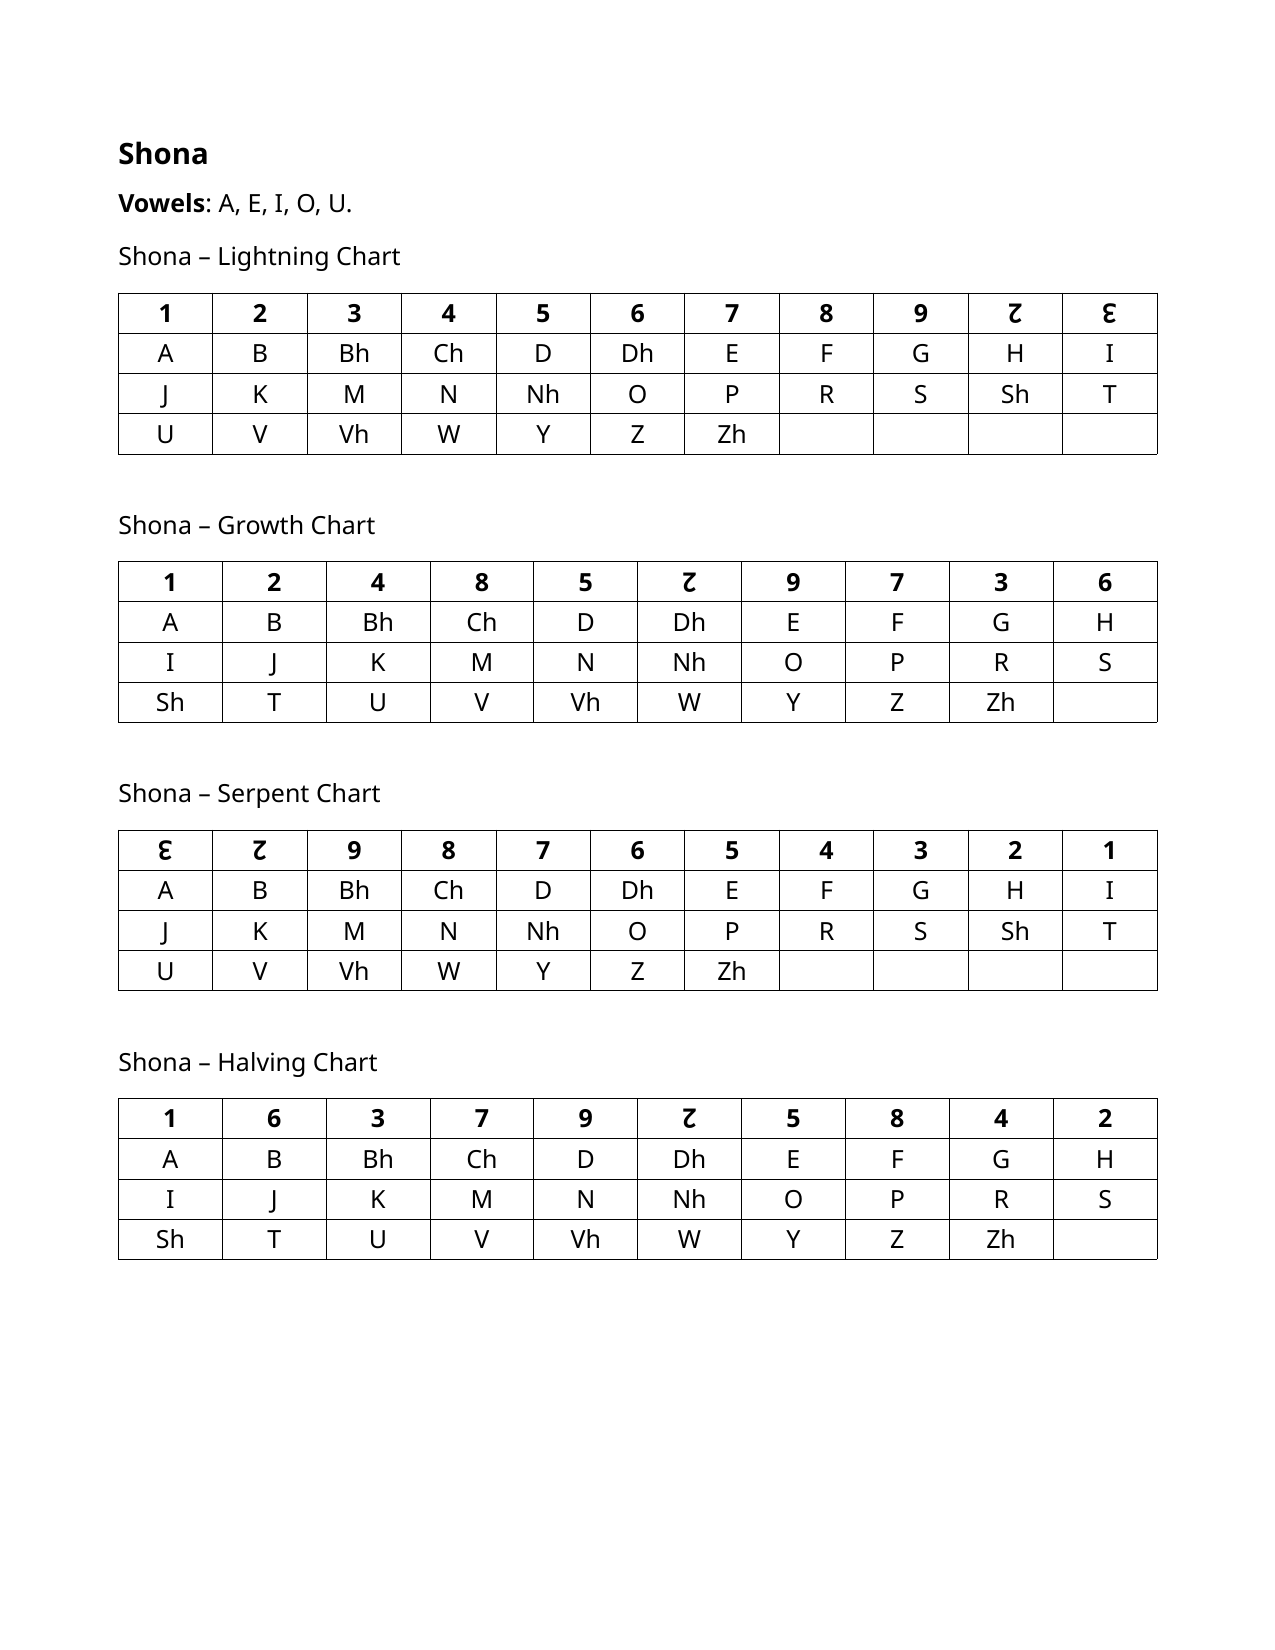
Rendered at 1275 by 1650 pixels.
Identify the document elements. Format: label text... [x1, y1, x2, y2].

table_header ↊ [638, 562, 741, 601]
table_cell N [402, 374, 496, 413]
table_cell J [119, 374, 212, 413]
table_cell Dh [591, 871, 684, 910]
table_header 4 [950, 1099, 1053, 1138]
table_cell D [534, 602, 637, 642]
table_cell O [591, 911, 684, 950]
table_cell [1063, 414, 1157, 453]
table_cell Ch [431, 602, 533, 642]
table_cell Ch [402, 871, 496, 910]
table_header ↋ [1063, 294, 1157, 333]
table_cell M [308, 911, 401, 950]
table_header 1 [119, 562, 222, 601]
table_cell Zh [685, 951, 779, 990]
table_cell A [119, 334, 212, 373]
table_cell Nh [497, 911, 590, 950]
table_cell [1063, 951, 1157, 990]
table_cell Sh [119, 1220, 222, 1259]
table_cell [780, 414, 873, 453]
table_cell Sh [969, 911, 1062, 950]
table_cell Ch [431, 1139, 533, 1178]
table_cell Vh [308, 414, 401, 453]
table_header 3 [327, 1099, 430, 1138]
table_cell Y [742, 683, 845, 722]
table_cell W [638, 683, 741, 722]
table_cell Sh [969, 374, 1062, 413]
table_cell [780, 951, 873, 990]
table_header 3 [874, 831, 968, 870]
table_cell T [1063, 374, 1157, 413]
table_cell Dh [638, 602, 741, 642]
table_cell [969, 951, 1062, 990]
table_header 8 [846, 1099, 949, 1138]
text Vowels: A, E, I, O, U. [118, 185, 1157, 219]
table_cell T [1063, 911, 1157, 950]
text Shona – Growth Chart [118, 507, 1157, 541]
table_header ↊ [213, 831, 307, 870]
table_header 3 [308, 294, 401, 333]
table_cell N [402, 911, 496, 950]
table_cell Y [497, 414, 590, 453]
table_cell Nh [638, 643, 741, 682]
table_header ↊ [969, 294, 1062, 333]
text Shona – Serpent Chart [118, 776, 1157, 810]
table_cell B [223, 602, 326, 642]
table_cell B [213, 334, 307, 373]
table_cell H [1054, 1139, 1157, 1178]
table_header 2 [213, 294, 307, 333]
table_cell B [223, 1139, 326, 1178]
table_cell P [685, 374, 779, 413]
table_cell D [534, 1139, 637, 1178]
table_cell V [213, 414, 307, 453]
table_header 2 [223, 562, 326, 601]
table_cell Bh [308, 334, 401, 373]
table_cell Nh [497, 374, 590, 413]
table_cell R [950, 1180, 1053, 1219]
table_cell N [534, 643, 637, 682]
table_cell A [119, 1139, 222, 1178]
table_cell R [780, 374, 873, 413]
table_cell O [742, 643, 845, 682]
table_cell J [223, 643, 326, 682]
table_header 5 [534, 562, 637, 601]
table_cell F [780, 334, 873, 373]
table_header 7 [846, 562, 949, 601]
table_header 9 [534, 1099, 637, 1138]
table_cell B [213, 871, 307, 910]
table_cell M [431, 643, 533, 682]
table_cell O [591, 374, 684, 413]
table_header 4 [327, 562, 430, 601]
table_header 7 [431, 1099, 533, 1138]
table_cell U [119, 951, 212, 990]
table_cell P [846, 643, 949, 682]
table_cell E [742, 602, 845, 642]
table_header 5 [742, 1099, 845, 1138]
text Shona – Lightning Chart [118, 239, 1157, 273]
table_cell Bh [327, 602, 430, 642]
table_cell D [497, 871, 590, 910]
table_cell H [969, 871, 1062, 910]
table_cell Zh [950, 1220, 1053, 1259]
table_cell K [213, 911, 307, 950]
table_cell M [308, 374, 401, 413]
table_header 6 [223, 1099, 326, 1138]
table_cell Z [591, 414, 684, 453]
table_header 9 [874, 294, 968, 333]
table_header 1 [119, 1099, 222, 1138]
table_header 6 [591, 831, 684, 870]
table_cell O [742, 1180, 845, 1219]
table_cell P [846, 1180, 949, 1219]
table_header 4 [402, 294, 496, 333]
table_cell [874, 951, 968, 990]
table_cell Dh [638, 1139, 741, 1178]
table_header ↊ [638, 1099, 741, 1138]
table_cell Z [591, 951, 684, 990]
table_cell I [119, 1180, 222, 1219]
table_cell G [874, 334, 968, 373]
table_header 9 [308, 831, 401, 870]
table_cell [1054, 1220, 1157, 1259]
table_header 7 [685, 294, 779, 333]
table_cell V [431, 683, 533, 722]
table_cell N [534, 1180, 637, 1219]
table_cell Sh [119, 683, 222, 722]
table_cell H [969, 334, 1062, 373]
table_cell W [402, 414, 496, 453]
table_cell G [950, 602, 1053, 642]
table_cell W [402, 951, 496, 990]
table_header 7 [497, 831, 590, 870]
table_header 8 [431, 562, 533, 601]
table_cell S [874, 374, 968, 413]
table_cell M [431, 1180, 533, 1219]
table_cell V [431, 1220, 533, 1259]
table_cell S [1054, 643, 1157, 682]
table_cell E [685, 871, 779, 910]
table_cell P [685, 911, 779, 950]
table_cell R [780, 911, 873, 950]
table_cell Ch [402, 334, 496, 373]
table_cell [1054, 683, 1157, 722]
table_cell S [874, 911, 968, 950]
table_cell Dh [591, 334, 684, 373]
table_cell [874, 414, 968, 453]
table_header 5 [497, 294, 590, 333]
table_cell K [327, 1180, 430, 1219]
table_header 8 [780, 294, 873, 333]
table_header 1 [1063, 831, 1157, 870]
table_header 4 [780, 831, 873, 870]
table_cell E [685, 334, 779, 373]
table_cell V [213, 951, 307, 990]
table_cell I [1063, 871, 1157, 910]
table_cell Y [497, 951, 590, 990]
table_header 2 [1054, 1099, 1157, 1138]
table_cell I [1063, 334, 1157, 373]
table_cell G [874, 871, 968, 910]
table_header 8 [402, 831, 496, 870]
table_cell Bh [308, 871, 401, 910]
table_cell F [846, 602, 949, 642]
table_cell U [119, 414, 212, 453]
table_cell Nh [638, 1180, 741, 1219]
table_cell Zh [950, 683, 1053, 722]
subtitle Shona [118, 133, 1157, 173]
table_header 5 [685, 831, 779, 870]
table_cell Z [846, 1220, 949, 1259]
table_cell K [327, 643, 430, 682]
table_cell F [780, 871, 873, 910]
table_cell R [950, 643, 1053, 682]
table_cell K [213, 374, 307, 413]
table_header 2 [969, 831, 1062, 870]
table_header 1 [119, 294, 212, 333]
table_cell A [119, 602, 222, 642]
table_cell Vh [534, 1220, 637, 1259]
table_cell A [119, 871, 212, 910]
table_cell W [638, 1220, 741, 1259]
table_cell T [223, 683, 326, 722]
table_cell U [327, 683, 430, 722]
table_cell U [327, 1220, 430, 1259]
table_header 3 [950, 562, 1053, 601]
table_cell Z [846, 683, 949, 722]
table_cell Y [742, 1220, 845, 1259]
table_cell I [119, 643, 222, 682]
table_cell H [1054, 602, 1157, 642]
table_cell J [119, 911, 212, 950]
table_cell S [1054, 1180, 1157, 1219]
table_cell T [223, 1220, 326, 1259]
table_header 9 [742, 562, 845, 601]
table_cell F [846, 1139, 949, 1178]
table_cell Vh [308, 951, 401, 990]
table_cell D [497, 334, 590, 373]
table_header 6 [591, 294, 684, 333]
table_header 6 [1054, 562, 1157, 601]
table_cell G [950, 1139, 1053, 1178]
table_cell Bh [327, 1139, 430, 1178]
table_header ↋ [119, 831, 212, 870]
text Shona – Halving Chart [118, 1044, 1157, 1078]
table_cell E [742, 1139, 845, 1178]
table_cell Zh [685, 414, 779, 453]
table_cell J [223, 1180, 326, 1219]
table_cell Vh [534, 683, 637, 722]
table_cell [969, 414, 1062, 453]
